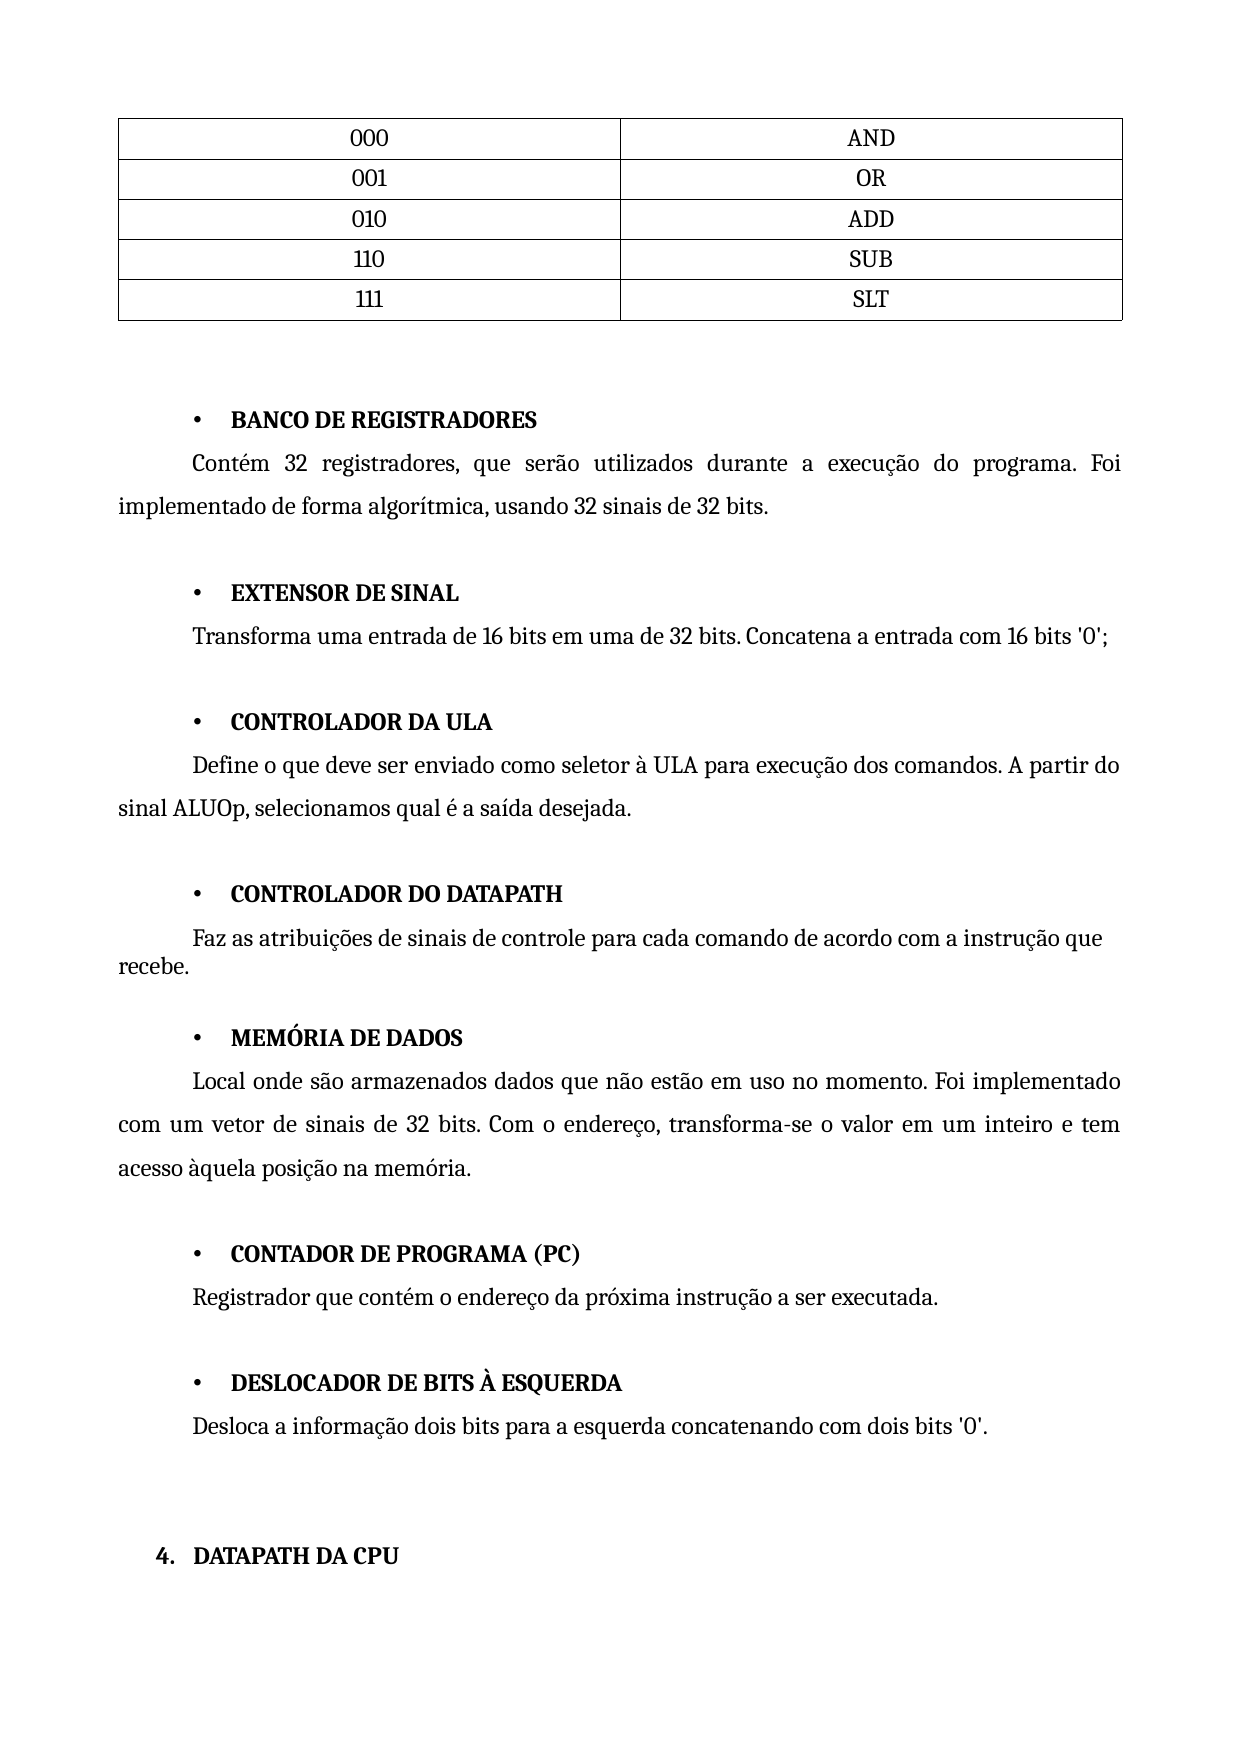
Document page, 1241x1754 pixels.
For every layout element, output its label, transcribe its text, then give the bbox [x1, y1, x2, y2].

list CONTROLADOR DA ULA [193, 708, 1122, 737]
text Transforma uma entrada de 16 bits em uma de 32 bits. Concatena a entrada com 16 bits '0'; [118, 622, 1122, 650]
table_cell 010 [119, 200, 620, 239]
text Contém 32 registradores, que serão utilizados durante a execução do programa. Foi implementado de forma algorítmica, usando 32 sinais de 32 bits. [118, 449, 1122, 521]
text Registrador que contém o endereço da próxima instrução a ser executada. [118, 1283, 1122, 1312]
table_cell 000 [119, 119, 620, 158]
table_cell OR [621, 160, 1122, 199]
text Local onde são armazenados dados que não estão em uso no momento. Foi implementado com um vetor de sinais de 32 bits. Com o endereço, transforma-se o valor em um inteiro e tem acesso àquela posição na memória. [118, 1067, 1122, 1182]
list CONTADOR DE PROGRAMA (PC) [193, 1240, 1122, 1268]
list DESLOCADOR DE BITS À ESQUERDA [193, 1369, 1122, 1398]
table_cell ADD [621, 200, 1122, 239]
text Define o que deve ser enviado como seletor à ULA para execução dos comandos. A partir do sinal ALUOp, selecionamos qual é a saída desejada. [118, 751, 1122, 823]
list EXTENSOR DE SINAL [193, 578, 1122, 607]
list DATAPATH DA CPU [156, 1542, 1122, 1570]
list CONTROLADOR DO DATAPATH [193, 880, 1122, 909]
table_cell SLT [621, 280, 1122, 320]
list BANCO DE REGISTRADORES [193, 406, 1122, 435]
table_cell AND [621, 119, 1122, 158]
text Desloca a informação dois bits para a esquerda concatenando com dois bits '0'. [118, 1412, 1122, 1441]
text Faz as atribuições de sinais de controle para cada comando de acordo com a instrução que recebe. [118, 923, 1122, 981]
table_cell 111 [119, 280, 620, 320]
table_cell SUB [621, 240, 1122, 279]
list MEMÓRIA DE DADOS [193, 1024, 1122, 1053]
table_cell 001 [119, 160, 620, 199]
table_cell 110 [119, 240, 620, 279]
